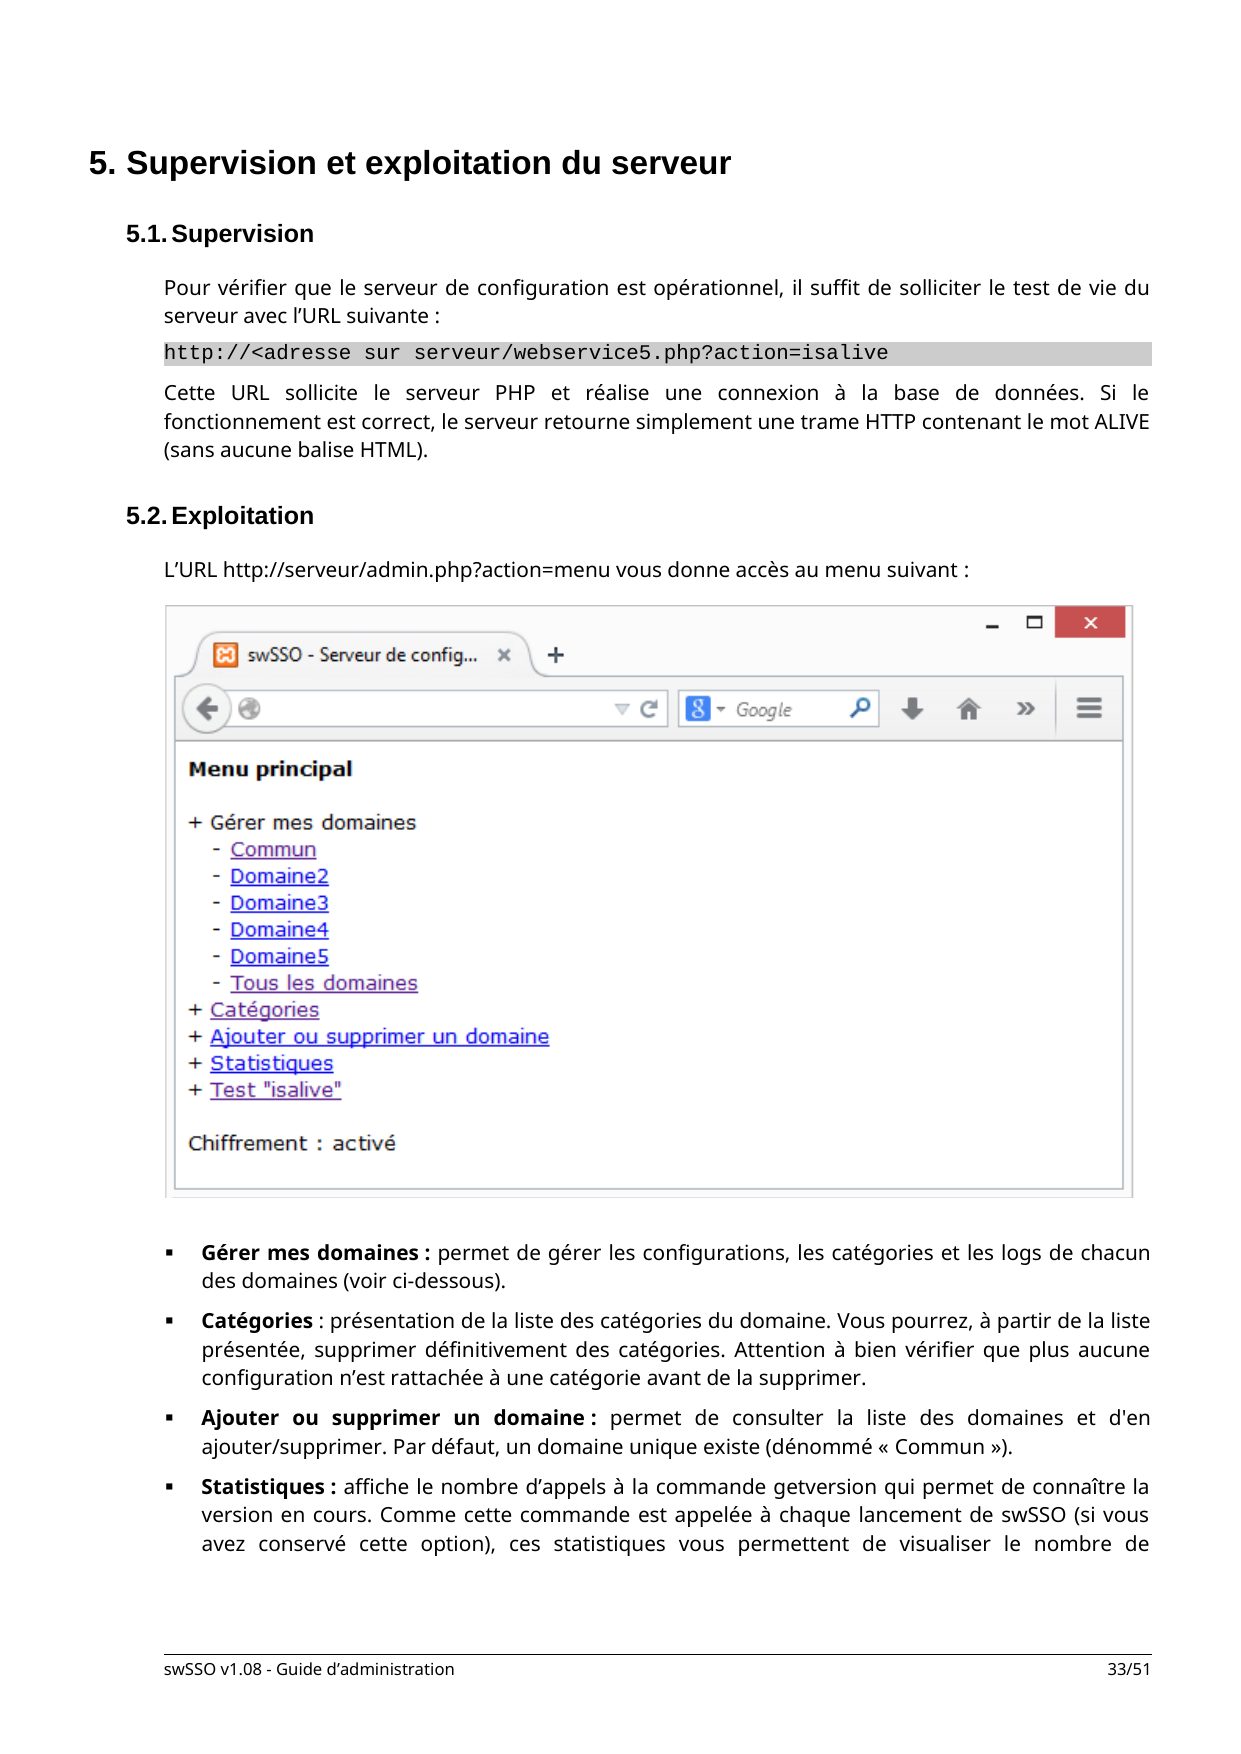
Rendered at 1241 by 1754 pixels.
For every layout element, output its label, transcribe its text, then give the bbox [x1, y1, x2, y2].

text http://<adresse sur serveur/webservice5.php?action=isalive [164, 342, 1152, 366]
list Statistiques : affiche le nombre d’appels à la commande getversion qui permet de connaître la version en cours. Comme cette commande est appelée à chaque lancement de swSSO (si vous avez conservé cette option), ces statistiques vous permettent de visualiser le nombre de [164, 1472, 1152, 1557]
subtitle Supervision [126, 219, 1152, 248]
list Gérer mes domaines : permet de gérer les configurations, les catégories et les logs de chacun des domaines (voir ci-dessous). [164, 1238, 1152, 1294]
text Cette URL sollicite le serveur PHP et réalise une connexion à la base de données. Si le fonctionnement est correct, le serveur retourne simplement une trame HTTP contenant le mot ALIVE (sans aucune balise HTML). [164, 378, 1152, 464]
text L’URL http://serveur/admin.php?action=menu vous donne accès au menu suivant : [164, 555, 1152, 583]
list Catégories : présentation de la liste des catégories du domaine. Vous pourrez, à partir de la liste présentée, supprimer définitivement des catégories. Attention à bien vérifier que plus aucune configuration n’est rattachée à une catégorie avant de la supprimer. [164, 1306, 1152, 1392]
list Ajouter ou supprimer un domaine : permet de consulter la liste des domaines et d'en ajouter/supprimer. Par défaut, un domaine unique existe (dénommé « Commun »). [164, 1403, 1152, 1460]
text Pour vérifier que le serveur de configuration est opérationnel, il suffit de solliciter le test de vie du serveur avec l’URL suivante : [164, 273, 1152, 330]
subtitle Exploitation [126, 501, 1152, 530]
subtitle Supervision et exploitation du serveur [89, 143, 1152, 182]
